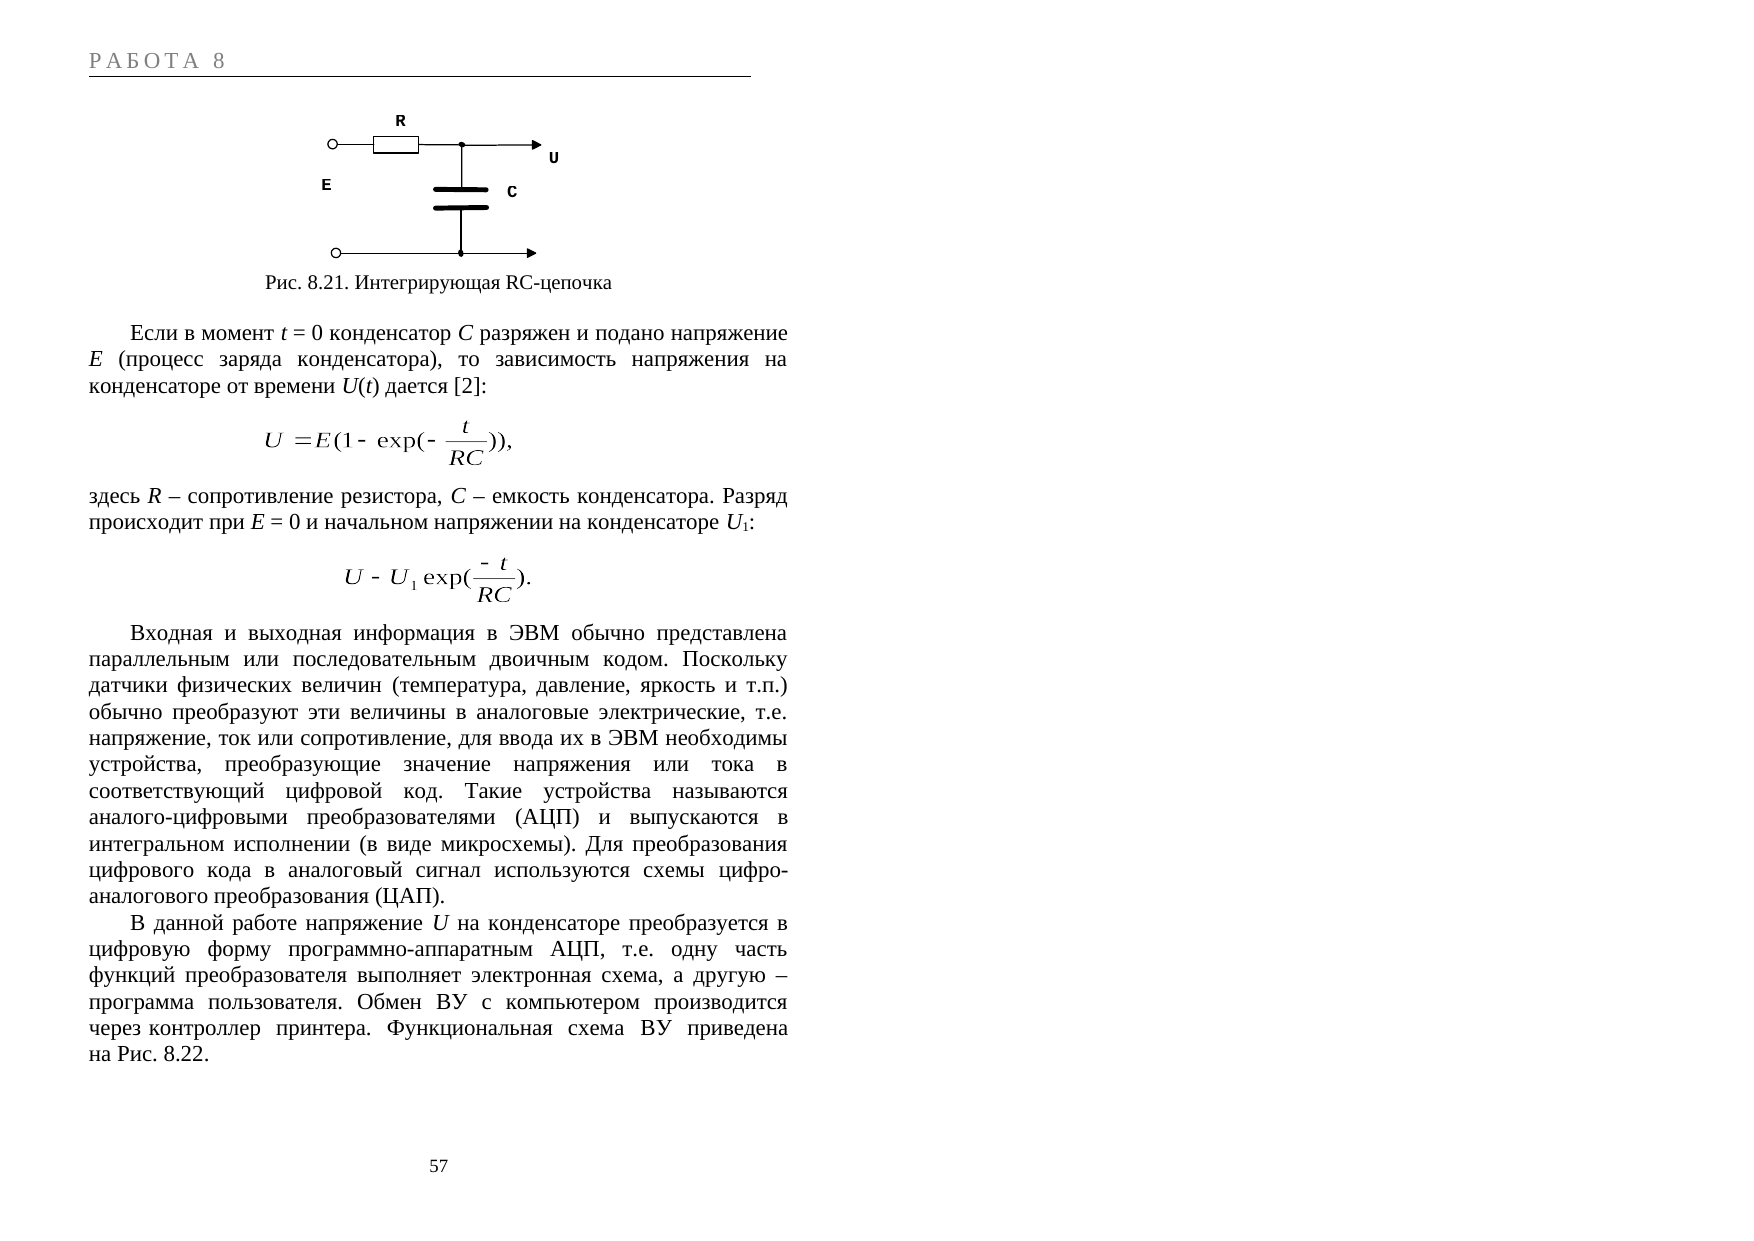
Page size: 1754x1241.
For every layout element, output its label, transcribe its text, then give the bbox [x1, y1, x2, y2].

text Рис. 8.21. Интегрирующая RC-цепочка [89, 270, 788, 294]
text В данной работе напряжение U на конденсаторе преобразуется в цифровую форму программно-аппаратным АЦП, т.е. одну часть функций преобразователя выполняет электронная схема, а другую – программа пользователя. Обмен ВУ с компьютером производится через контроллер принтера. Функциональная схема ВУ приведена на Рис. 8 .22. [89, 909, 788, 1067]
text Если в момент t = 0 конденсатор С разряжен и подано напряжение Е (процесс заряда конденсатора), то зависимость напряжения на конденсаторе от времени U(t) дается [2]: [89, 319, 788, 398]
text здесь R – сопротивление резистора, С – емкость конденсатора. Разряд происходит при Е = 0 и начальном напряжении на конденсаторе U1: [89, 482, 788, 535]
text Входная и выходная информация в ЭВМ обычно представлена параллельным или последовательным двоичным кодом. Поскольку датчики физических величин (температура, давление, яркость и т.п.) обычно преобразуют эти величины в аналоговые электрические, т.е. напряжение, ток или сопротивление, для ввода их в ЭВМ необходимы устройства, преобразующие значение напряжения или тока в соответствующий цифровой код. Такие устройства называются аналого-цифровыми преобразователями (АЦП) и выпускаются в интегральном исполнении (в виде микросхемы). Для преобразования цифрового кода в аналоговый сигнал используются схемы цифро-аналогового преобразования (ЦАП). [89, 619, 788, 909]
